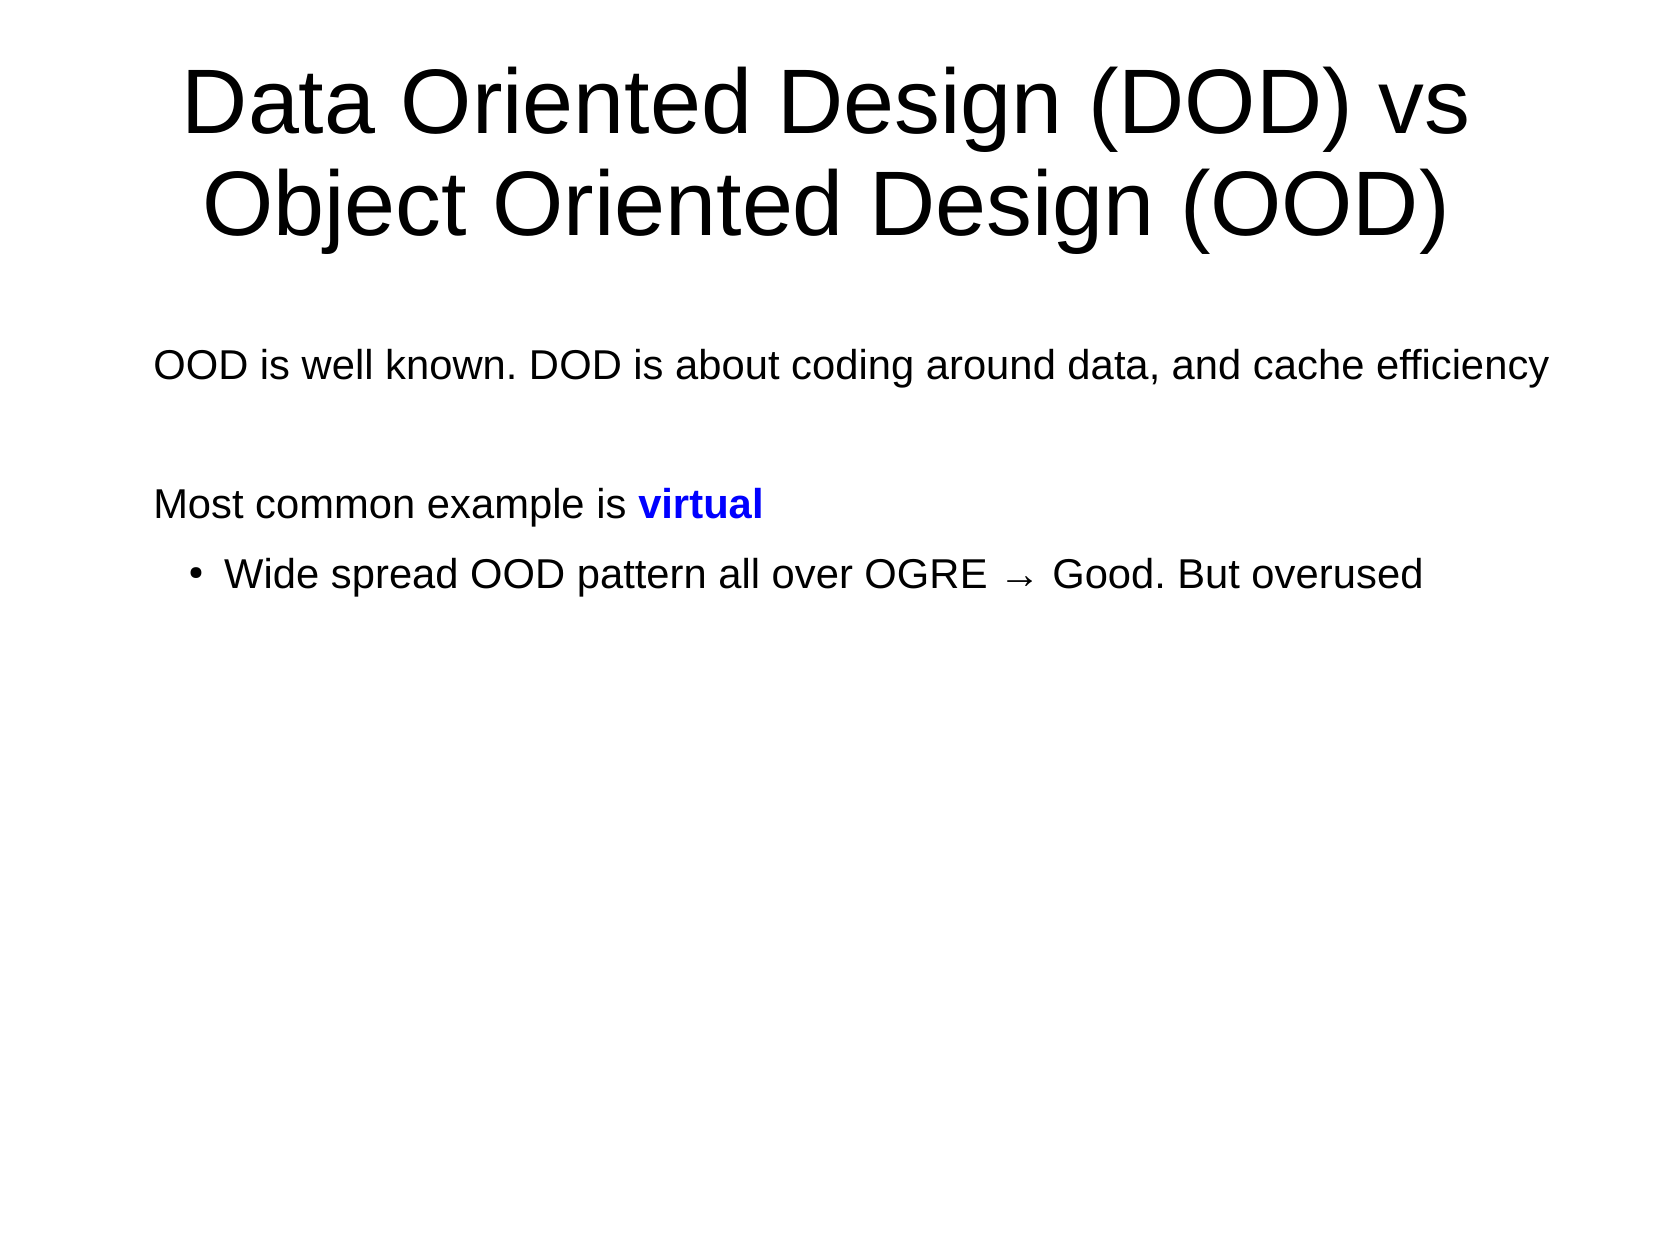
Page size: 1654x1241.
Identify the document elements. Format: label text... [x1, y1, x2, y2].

title Data Oriented Design (DOD) vs Object Oriented Design (OOD) [82, 49, 1571, 257]
text_box OOD is well known. DOD is about coding around data, and cache efficiency Most common example is virtual Wide spread OOD pattern all over OGRE → Good. But overused [138, 311, 1565, 585]
